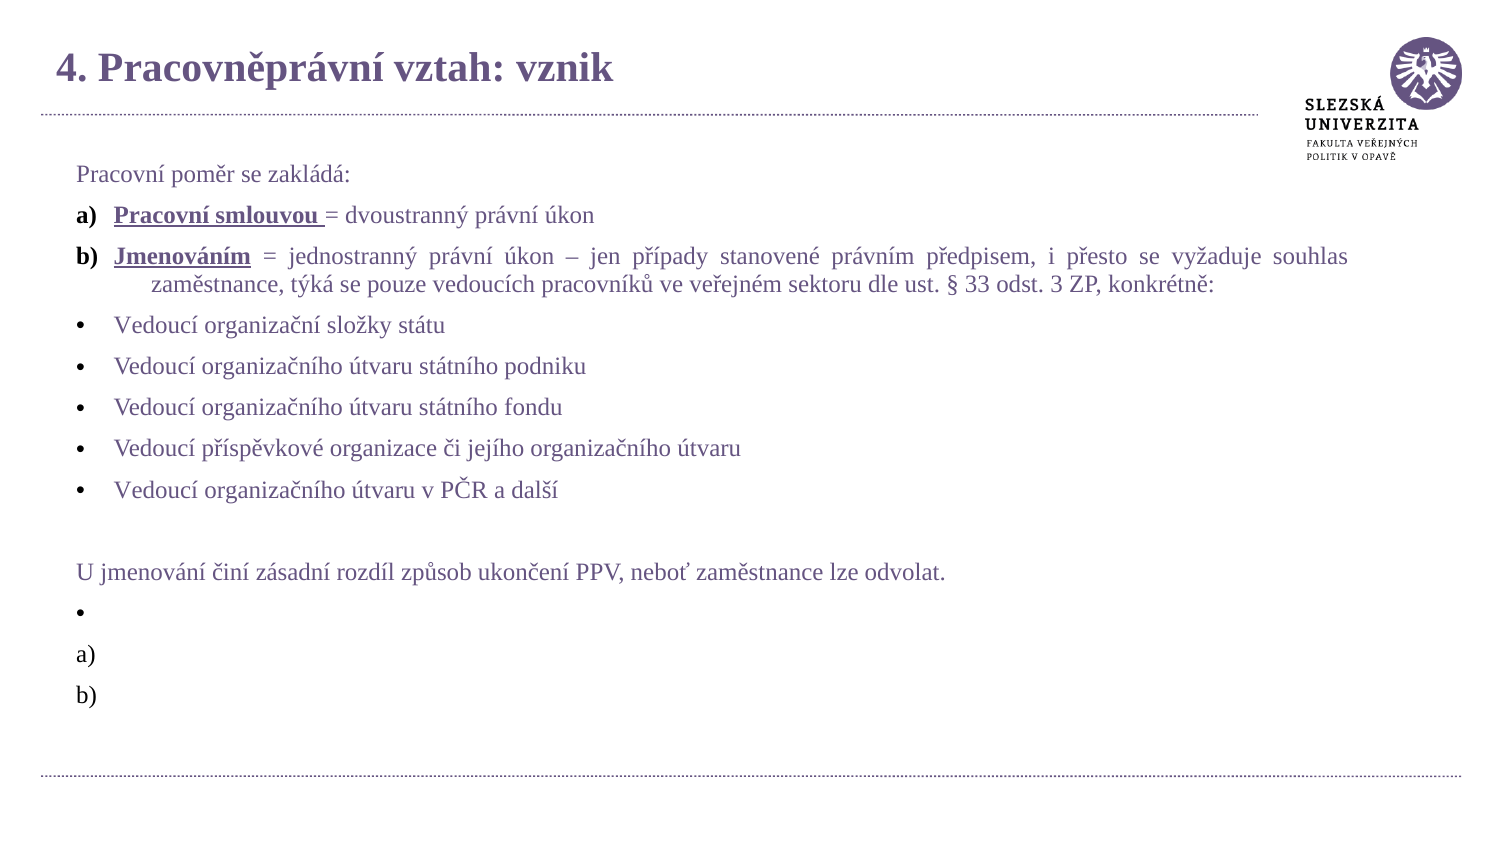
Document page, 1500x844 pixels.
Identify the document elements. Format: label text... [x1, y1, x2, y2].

title 4. Pracovněprávní vztah: vznik [41, 32, 1220, 116]
text_box Pracovní poměr se zakládá: Pracovní smlouvou = dvoustranný právní úkon Jmenováním = jednostranný právní úkon – jen případy stanovené právním předpisem, i přesto se vyžaduje souhlas zaměstnance, týká se pouze vedoucích pracovníků ve veřejném sektoru dle ust. § 33 odst. 3 ZP, konkrétně: Vedoucí organizační složky státu Vedoucí organizačního útvaru státního podniku Vedoucí organizačního útvaru státního fondu Vedoucí příspěvkové organizace či jejího organizačního útvaru Vedoucí organizačního útvaru v PČR a další U jmenování činí zásadní rozdíl způsob ukončení PPV, neboť zaměstnance lze odvolat. [61, 152, 1382, 775]
